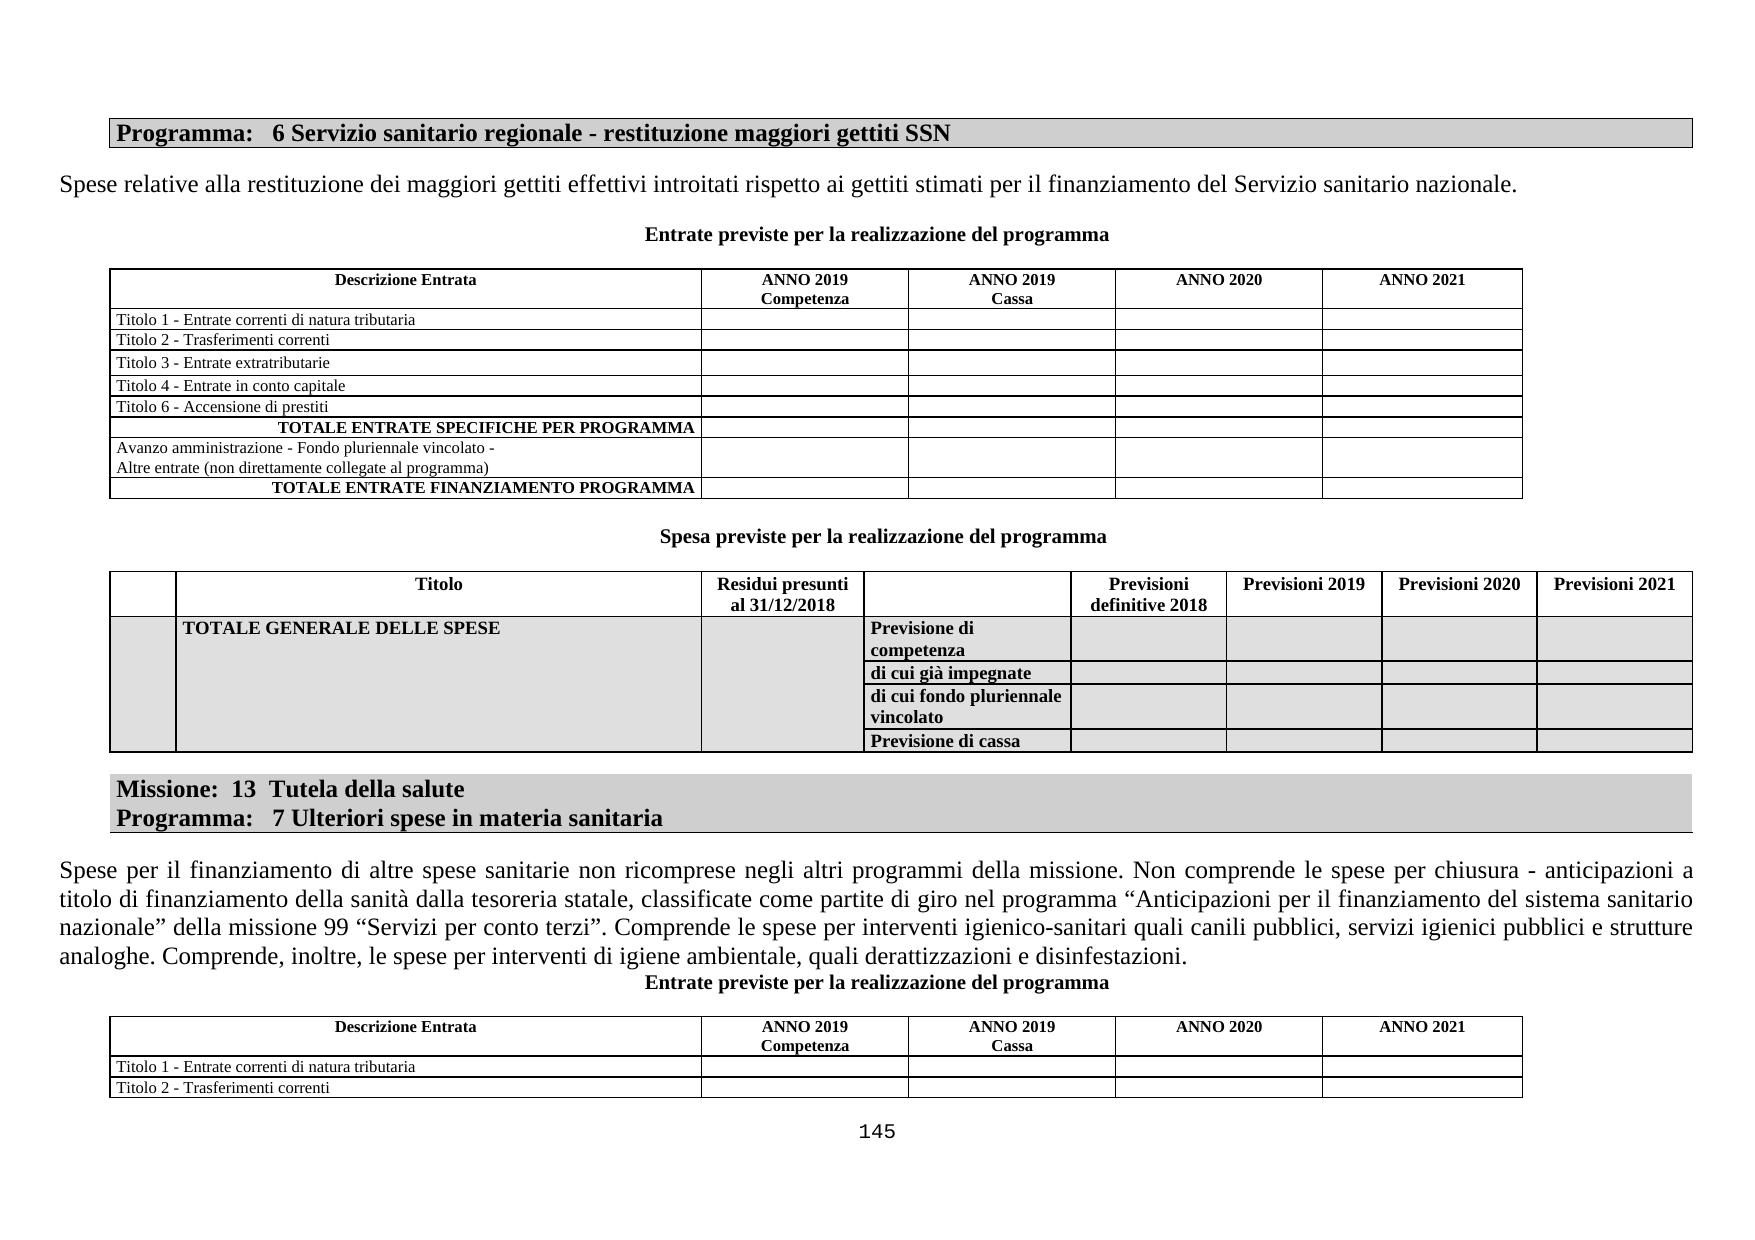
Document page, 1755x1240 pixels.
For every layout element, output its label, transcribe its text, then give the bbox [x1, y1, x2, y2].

table_cell Titolo 2 - Trasferimenti correnti [111, 1078, 701, 1097]
table_header ANNO 2019 Competenza [702, 270, 908, 308]
table_cell [1116, 397, 1322, 416]
table_cell [1383, 685, 1536, 728]
table_cell Titolo 4 - Entrate in conto capitale [111, 376, 701, 395]
table_header ANNO 2021 [1323, 1017, 1522, 1055]
table_cell [909, 1078, 1115, 1097]
table_cell Titolo 2 - Trasferimenti correnti [111, 330, 701, 349]
table_cell [909, 397, 1115, 416]
table_cell [1072, 730, 1226, 751]
table_cell [177, 728, 701, 751]
table_cell TOTALE ENTRATE SPECIFICHE PER PROGRAMMA [111, 418, 701, 437]
table_cell [702, 683, 863, 728]
text Entrate previste per la realizzazione del programma [59, 970, 1695, 994]
table_cell Titolo 1 - Entrate correnti di natura tributaria [111, 309, 701, 328]
table_cell [1116, 309, 1322, 328]
table_cell [1323, 478, 1522, 497]
table_cell [1323, 309, 1522, 328]
table_cell [1323, 330, 1522, 349]
table_cell [1323, 1057, 1522, 1076]
table_cell [1323, 1078, 1522, 1097]
table_cell [1072, 617, 1226, 660]
table_header ANNO 2021 [1323, 270, 1522, 308]
table_cell [909, 376, 1115, 395]
table_header Previsioni 2020 [1383, 572, 1536, 616]
table_cell [1116, 376, 1322, 395]
table_cell [1383, 617, 1536, 660]
table_cell TOTALE GENERALE DELLE SPESE [177, 617, 701, 660]
table_cell [111, 660, 175, 683]
table_cell [1323, 376, 1522, 395]
table_cell [1383, 662, 1536, 683]
table_cell Previsione di cassa [865, 730, 1070, 751]
table_header Descrizione Entrata [111, 1017, 701, 1055]
table_cell [909, 1057, 1115, 1076]
table_cell [909, 418, 1115, 437]
table_cell [1323, 351, 1522, 374]
table_header Descrizione Entrata [111, 270, 701, 308]
table_cell [177, 660, 701, 683]
table_header Previsioni definitive 2018 [1072, 572, 1226, 616]
table_cell [702, 1057, 908, 1076]
table_cell [909, 309, 1115, 328]
table_cell [909, 438, 1115, 477]
table_cell [111, 683, 175, 728]
table_cell [702, 309, 908, 328]
table_cell [702, 478, 908, 497]
table_header [111, 572, 175, 616]
table_header Titolo [177, 572, 701, 616]
table_cell [909, 351, 1115, 374]
table_header ANNO 2019 Cassa [909, 270, 1115, 308]
table_cell [1323, 438, 1522, 477]
table_header ANNO 2020 [1116, 270, 1322, 308]
table_cell [1072, 662, 1226, 683]
table_cell Titolo 3 - Entrate extratributarie [111, 351, 701, 374]
table_cell TOTALE ENTRATE FINANZIAMENTO PROGRAMMA [111, 478, 701, 497]
table_header Residui presunti al 31/12/2018 [702, 572, 863, 616]
table_cell Titolo 1 - Entrate correnti di natura tributaria [111, 1057, 701, 1076]
table_cell Avanzo amministrazione - Fondo pluriennale vincolato - Altre entrate (non direttamente collegate al programma) [111, 438, 701, 477]
table_cell [909, 478, 1115, 497]
table_cell [1383, 730, 1536, 751]
table_header Previsioni 2019 [1227, 572, 1381, 616]
table_cell [1116, 418, 1322, 437]
table_cell [1116, 1078, 1322, 1097]
table_cell di cui già impegnate [865, 662, 1070, 683]
table_cell [1116, 351, 1322, 374]
table_cell [1538, 662, 1692, 683]
table_header ANNO 2019 Cassa [909, 1017, 1115, 1055]
table_cell [702, 376, 908, 395]
table_header ANNO 2020 [1116, 1017, 1322, 1055]
table_cell [1072, 685, 1226, 728]
table_cell [177, 683, 701, 728]
table_cell Titolo 6 - Accensione di prestiti [111, 397, 701, 416]
table_cell [702, 438, 908, 477]
table_cell [702, 728, 863, 751]
table_header [865, 572, 1070, 616]
table_cell di cui fondo pluriennale vincolato [865, 685, 1070, 728]
table_header Previsioni 2021 [1538, 572, 1692, 616]
table_cell [111, 617, 175, 660]
table_cell Programma: 6 Servizio sanitario regionale - restituzione maggiori gettiti SSN [110, 119, 1692, 147]
table_cell [702, 660, 863, 683]
table_cell [1227, 617, 1381, 660]
table_cell [1538, 685, 1692, 728]
table_cell [702, 351, 908, 374]
table_cell [702, 1078, 908, 1097]
table_cell [702, 617, 863, 660]
table_cell [1116, 1057, 1322, 1076]
table_cell [1323, 397, 1522, 416]
text Spesa previste per la realizzazione del programma [59, 521, 1695, 549]
text Entrate previste per la realizzazione del programma [59, 222, 1695, 246]
table_cell [909, 330, 1115, 349]
table_header ANNO 2019 Competenza [702, 1017, 908, 1055]
table_cell [702, 330, 908, 349]
table_cell [1116, 330, 1322, 349]
table_header Missione: 13 Tutela della salute [110, 774, 1692, 803]
table_cell [1227, 730, 1381, 751]
table_cell [1538, 617, 1692, 660]
table_cell [1116, 438, 1322, 477]
text Spese relative alla restituzione dei maggiori gettiti effettivi introitati rispetto ai gettiti stimati per il finanziamento del Servizio sanitario nazionale. [59, 169, 1695, 198]
table_cell [1538, 730, 1692, 751]
table_cell [1227, 685, 1381, 728]
table_cell [1227, 662, 1381, 683]
table_cell [1323, 418, 1522, 437]
table_cell [1116, 478, 1322, 497]
table_cell [702, 418, 908, 437]
table_cell Previsione di competenza [865, 617, 1070, 660]
text Spese per il finanziamento di altre spese sanitarie non ricomprese negli altri programmi della missione. Non comprende le spese per chiusura - anticipazioni a titolo di finanziamento della sanità dalla tesoreria statale, classificate come partite di giro nel programma “Anticipazioni per il finanziamento del sistema sanitario nazionale” della missione 99 “Servizi per conto terzi”. Comprende le spese per interventi igienico-sanitari quali canili pubblici, servizi igienici pubblici e strutture analoghe. Comprende, inoltre, le spese per interventi di igiene ambientale, quali derattizzazioni e disinfestazioni. [59, 855, 1695, 970]
table_cell Programma: 7 Ulteriori spese in materia sanitaria [110, 803, 1692, 832]
table_cell [702, 397, 908, 416]
table_cell [111, 728, 175, 751]
